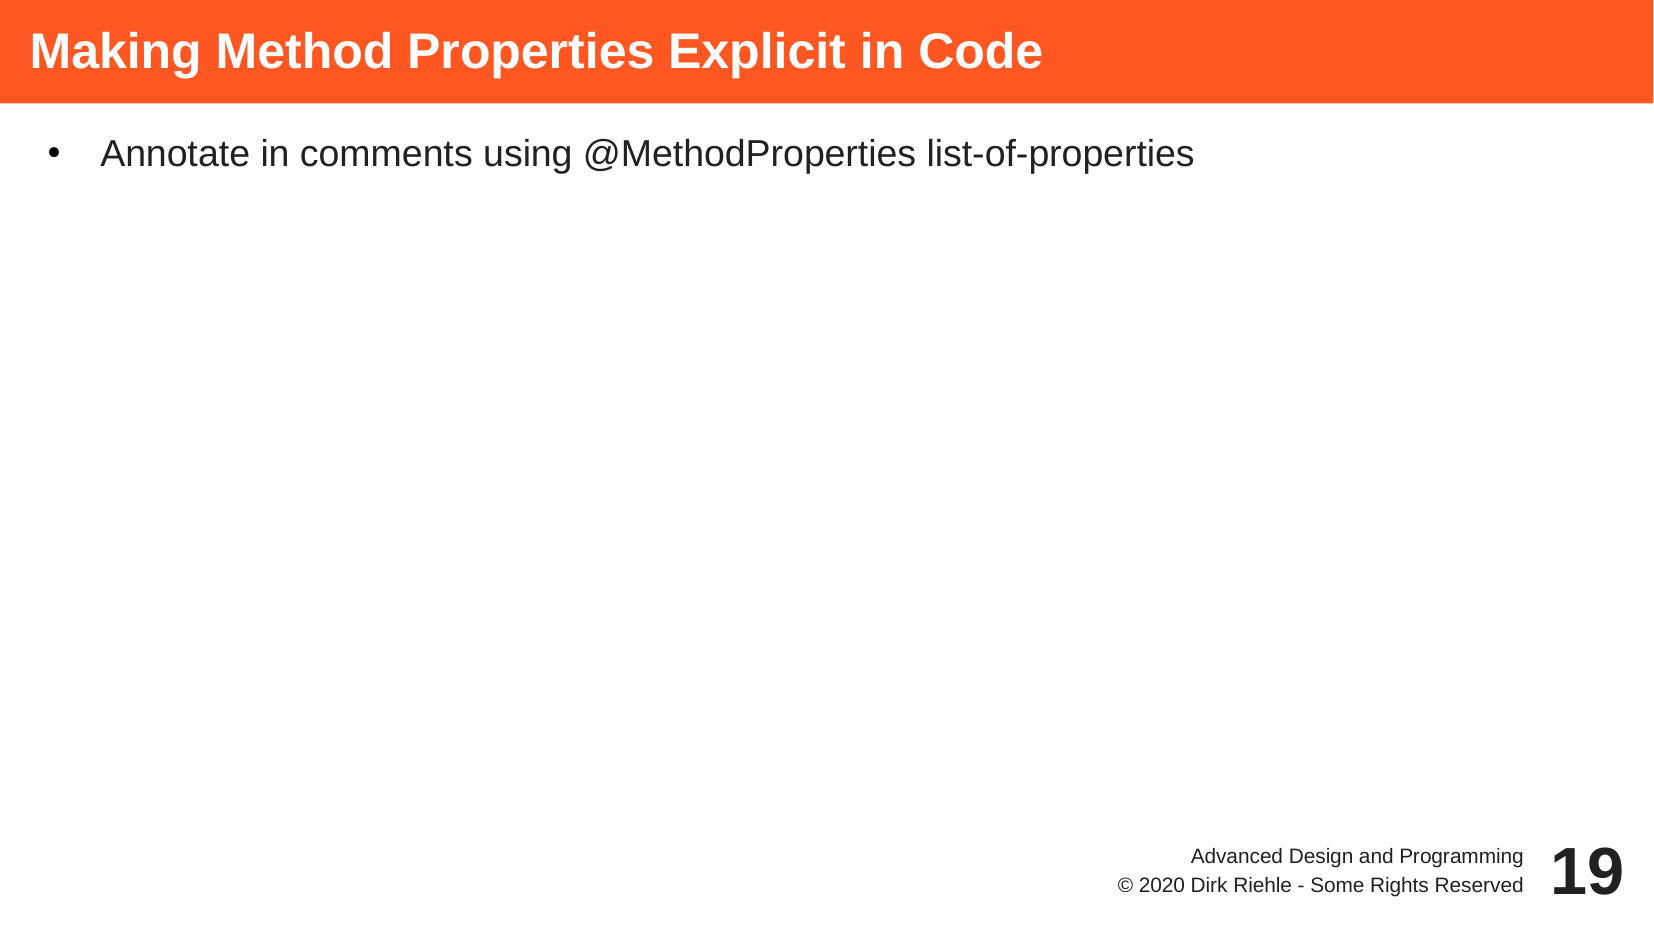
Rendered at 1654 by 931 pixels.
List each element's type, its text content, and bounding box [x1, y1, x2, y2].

list Annotate in comments using @MethodProperties list-of-properties [29, 132, 1625, 813]
title Making Method Properties Explicit in Code [0, 0, 1654, 104]
